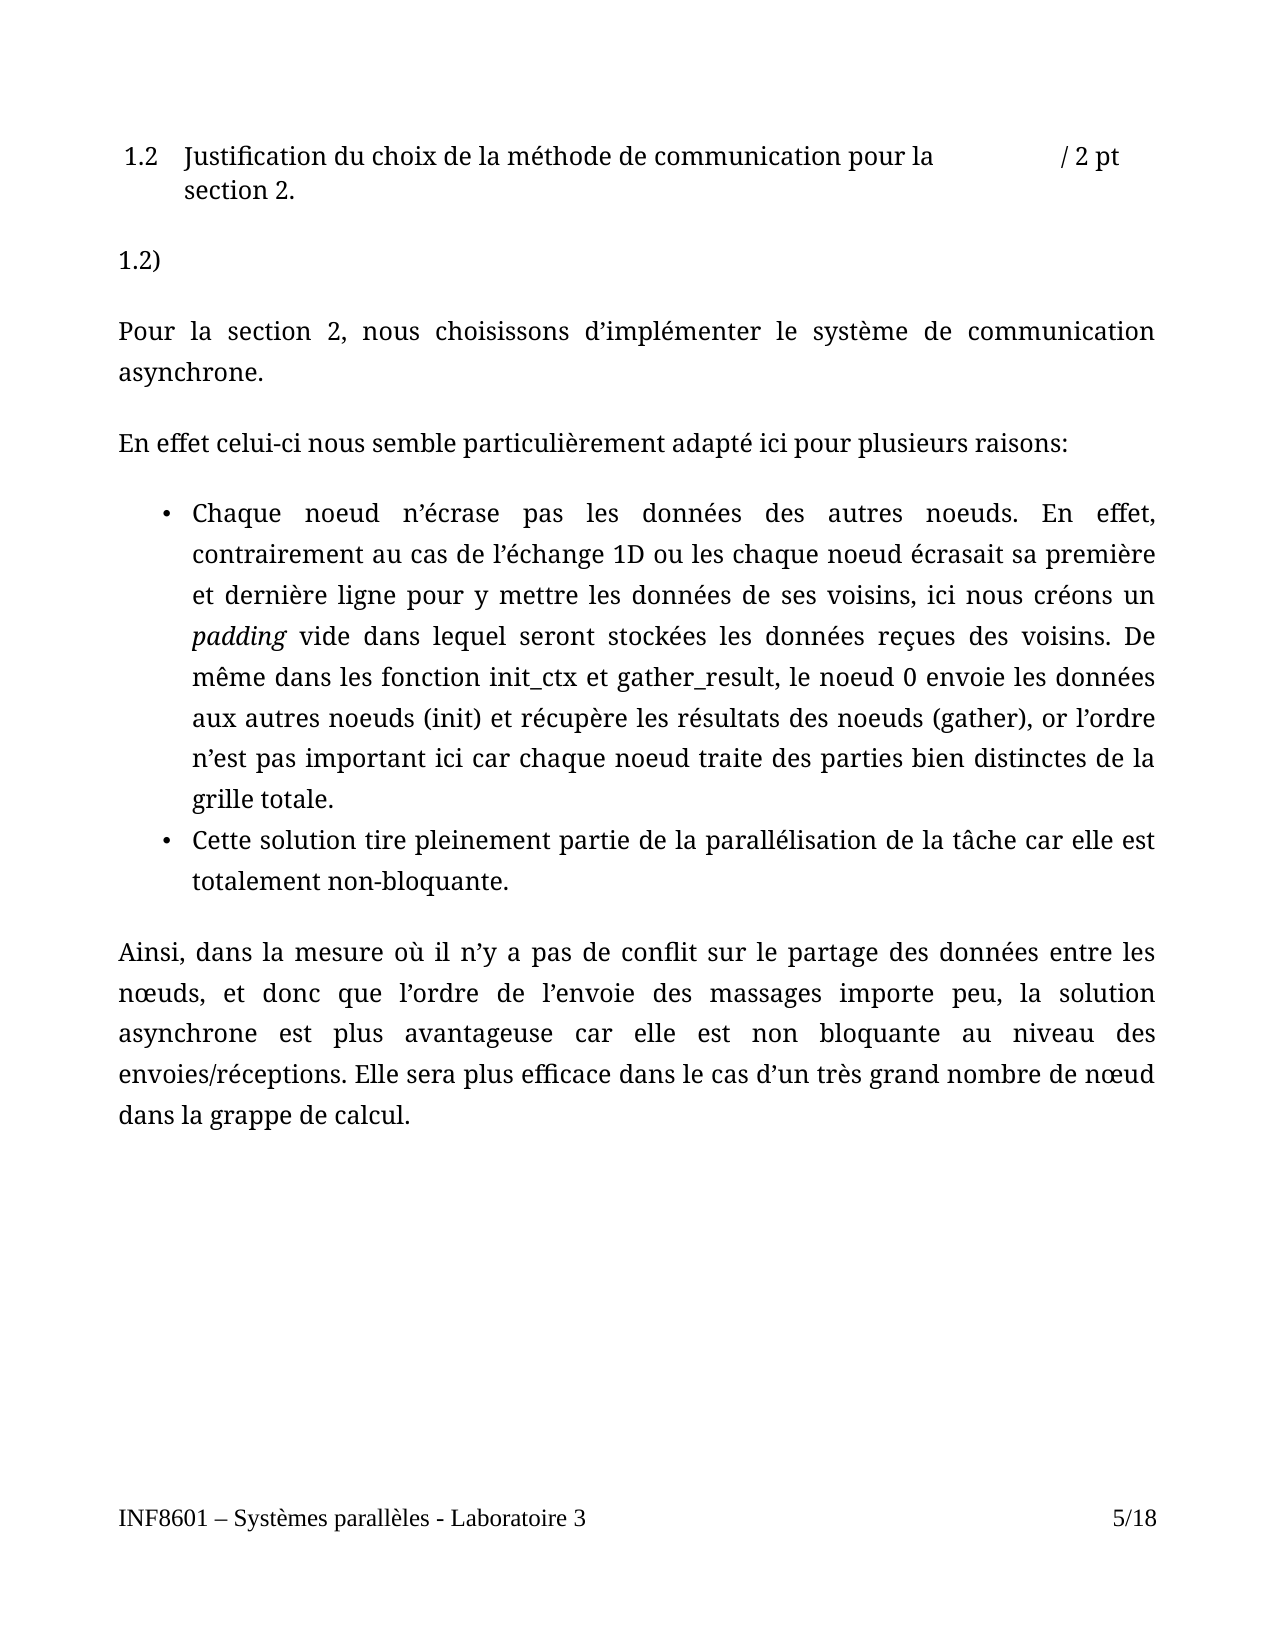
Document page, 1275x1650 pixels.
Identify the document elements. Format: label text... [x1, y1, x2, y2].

text En effet celui-ci nous semble particulièrement adapté ici pour plusieurs raisons: [118, 425, 1157, 459]
table_cell [941, 118, 1049, 228]
text Pour la section 2, nous choisissons d’implémenter le système de communication asynchrone. [118, 313, 1157, 388]
text Ainsi, dans la mesure où il n’y a pas de conflit sur le partage des données entre les nœuds, et donc que l’ordre de l’envoie des massages importe peu, la solution asynchrone est plus avantageuse car elle est non bloquante au niveau des envoies/réceptions. Elle sera plus efficace dans le cas d’un très grand nombre de nœud dans la grappe de calcul. [118, 934, 1157, 1132]
list Cette solution tire pleinement partie de la parallélisation de la tâche car elle est totalement non-bloquante. [162, 823, 1157, 898]
table_cell Justification du choix de la méthode de communication pour la section 2. [118, 118, 941, 228]
text 1.2) [118, 243, 1157, 277]
table_cell / 2 pt [1049, 118, 1157, 228]
list Chaque noeud n’écrase pas les données des autres noeuds. En effet, contrairement au cas de l’échange 1D ou les chaque noeud écrasait sa première et dernière ligne pour y mettre les données de ses voisins, ici nous créons un padding vide dans lequel seront stockées les données reçues des voisins. De même dans les fonction init_ctx et gather_result, le noeud 0 envoie les données aux autres noeuds (init) et récupère les résultats des noeuds (gather), or l’ordre n’est pas important ici car chaque noeud traite des parties bien distinctes de la grille totale. [162, 496, 1157, 816]
